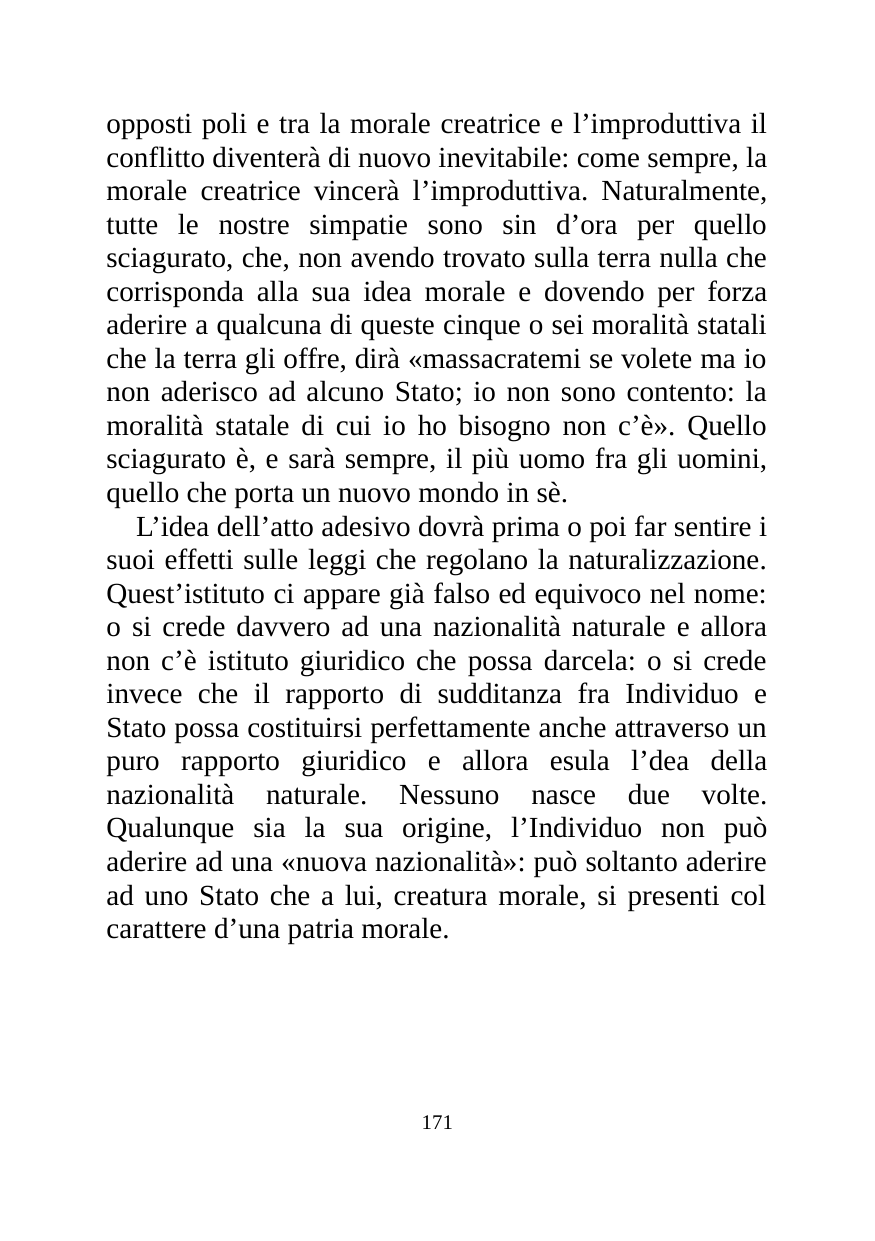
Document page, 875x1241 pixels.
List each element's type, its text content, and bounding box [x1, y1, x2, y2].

text opposti poli e tra la morale creatrice e l’improduttiva il conflitto diventerà di nuovo inevitabile: come sempre, la morale creatrice vincerà l’improduttiva. Naturalmente, tutte le nostre simpatie sono sin d’ora per quello sciagurato, che, non avendo trovato sulla terra nulla che corrisponda alla sua idea morale e dovendo per forza aderire a qualcuna di queste cinque o sei moralità statali che la terra gli offre, dirà «massacratemi se volete ma io non aderisco ad alcuno Stato; io non sono contento: la moralità statale di cui io ho bisogno non c’è». Quello sciagurato è, e sarà sempre, il più uomo fra gli uomini, quello che porta un nuovo mondo in sè. [106, 106, 768, 509]
text L’idea dell’atto adesivo dovrà prima o poi far sentire i suoi effetti sulle leggi che regolano la naturalizzazione. Quest’istituto ci appare già falso ed equivoco nel nome: o si crede davvero ad una nazionalità naturale e allora non c’è istituto giuridico che possa darcela: o si crede invece che il rapporto di sudditanza fra Individuo e Stato possa costituirsi perfettamente anche attraverso un puro rapporto giuridico e allora esula l’dea della nazionalità naturale. Nessuno nasce due volte. Qualunque sia la sua origine, l’Individuo non può aderire ad una «nuova nazionalità»: può soltanto aderire ad uno Stato che a lui, creatura morale, si presenti col carattere d’una patria morale. [106, 509, 768, 945]
